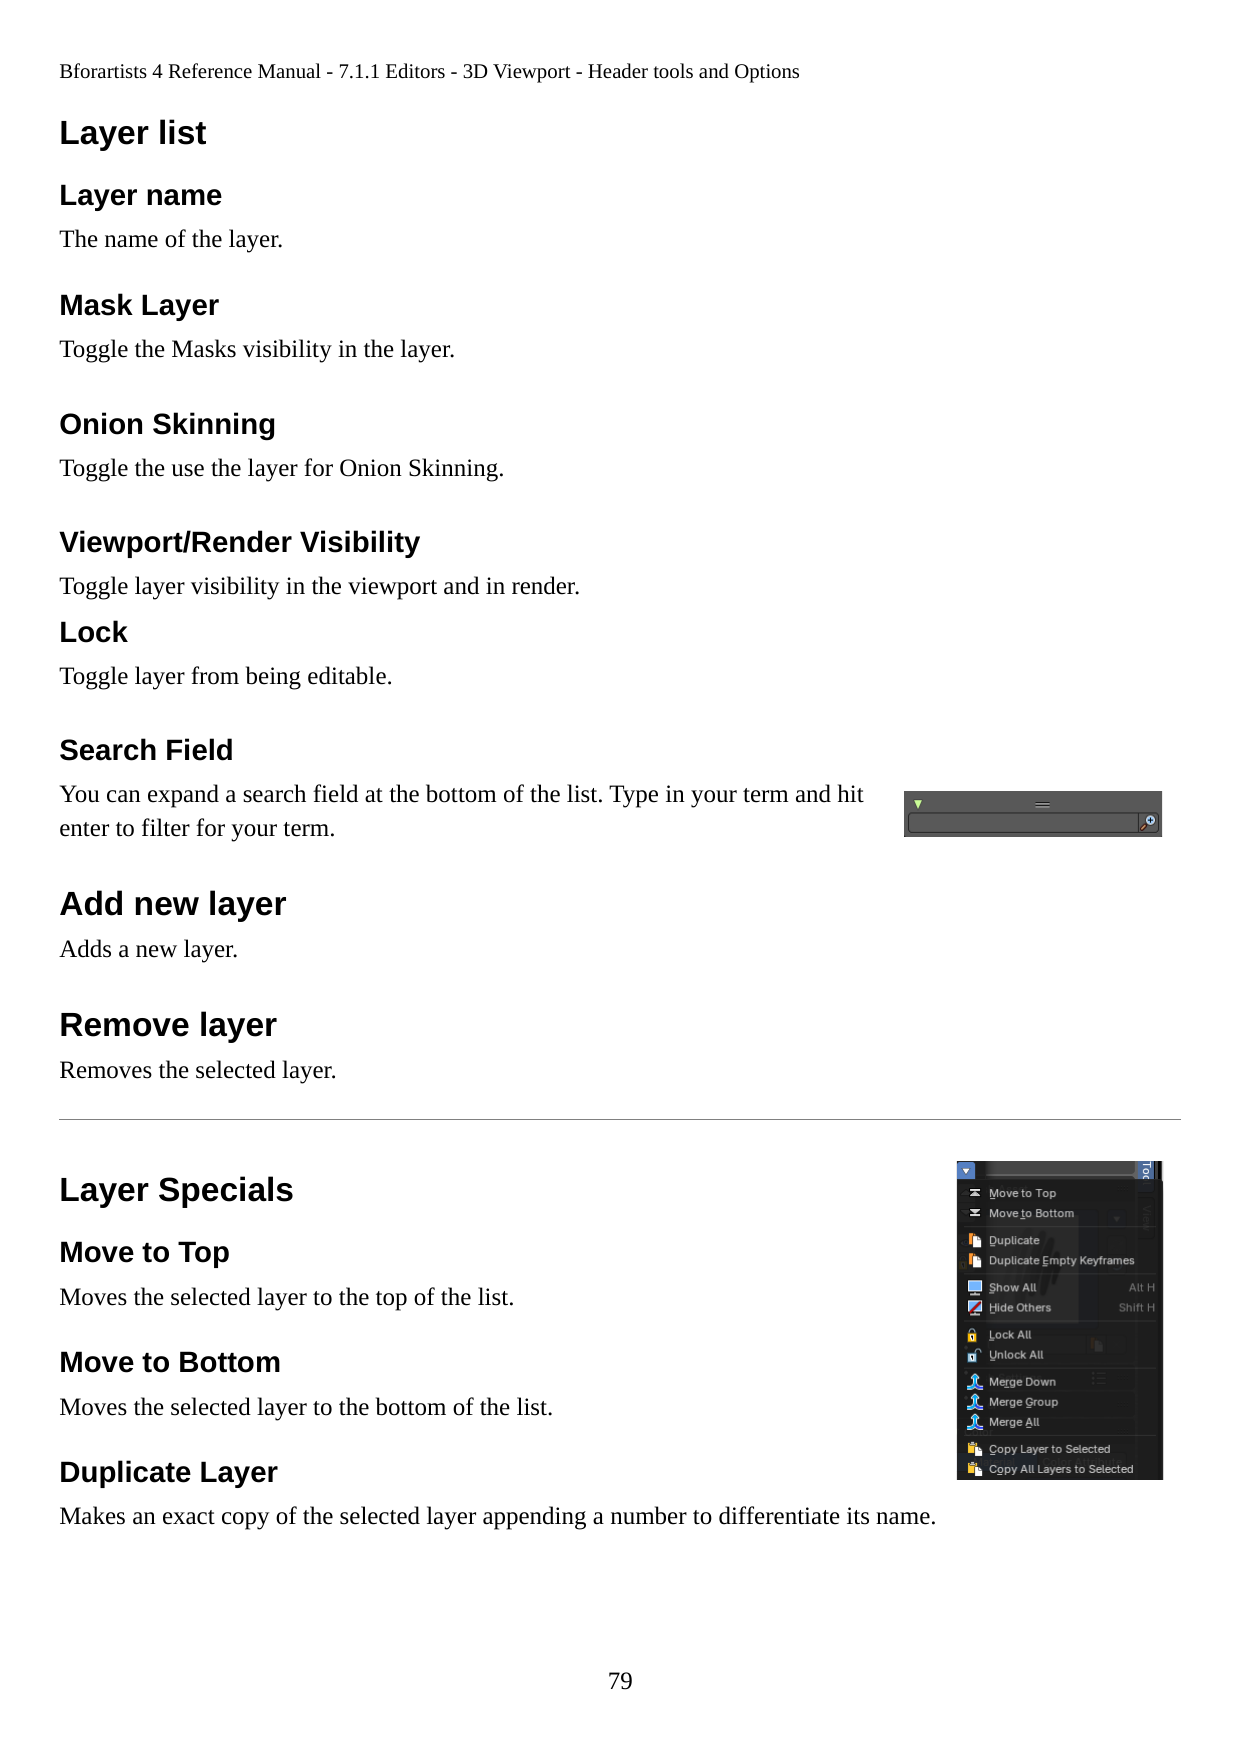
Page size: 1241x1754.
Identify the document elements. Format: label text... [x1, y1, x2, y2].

subtitle Viewport/Render Visibility [59, 525, 1181, 559]
picture [904, 791, 1163, 837]
text Toggle the use the layer for Onion Skinning. [59, 453, 1181, 482]
subtitle Search Field [59, 733, 1181, 767]
text You can expand a search field at the bottom of the list. Type in your term and hit enter to filter for your term. [59, 779, 1181, 842]
subtitle Duplicate Layer [59, 1455, 1181, 1489]
text Toggle layer visibility in the viewport and in render. [59, 571, 1181, 600]
text Moves the selected layer to the top of the list. [59, 1282, 956, 1310]
text Toggle layer from being editable. [59, 661, 1181, 689]
picture [956, 1161, 1164, 1480]
text Adds a new layer. [59, 934, 1181, 963]
subtitle Lock [59, 614, 1181, 648]
subtitle Layer list [59, 113, 1181, 151]
subtitle Mask Layer [59, 288, 1181, 322]
subtitle Layer name [59, 178, 1181, 212]
subtitle Layer Specials [59, 1170, 956, 1208]
subtitle Move to Top [59, 1235, 956, 1269]
text Moves the selected layer to the bottom of the list. [59, 1392, 956, 1420]
subtitle [1164, 1170, 1181, 1208]
subtitle Remove layer [59, 1004, 1181, 1043]
text Makes an exact copy of the selected layer appending a number to differentiate its name. [59, 1501, 1181, 1530]
subtitle Onion Skinning [59, 407, 1181, 440]
subtitle Add new layer [59, 883, 1181, 922]
subtitle [1164, 1235, 1181, 1269]
subtitle [1164, 1345, 1181, 1379]
text The name of the layer. [59, 224, 1181, 253]
text Toggle the Masks visibility in the layer. [59, 334, 1181, 363]
text Removes the selected layer. [59, 1056, 1181, 1084]
subtitle Move to Bottom [59, 1345, 956, 1379]
